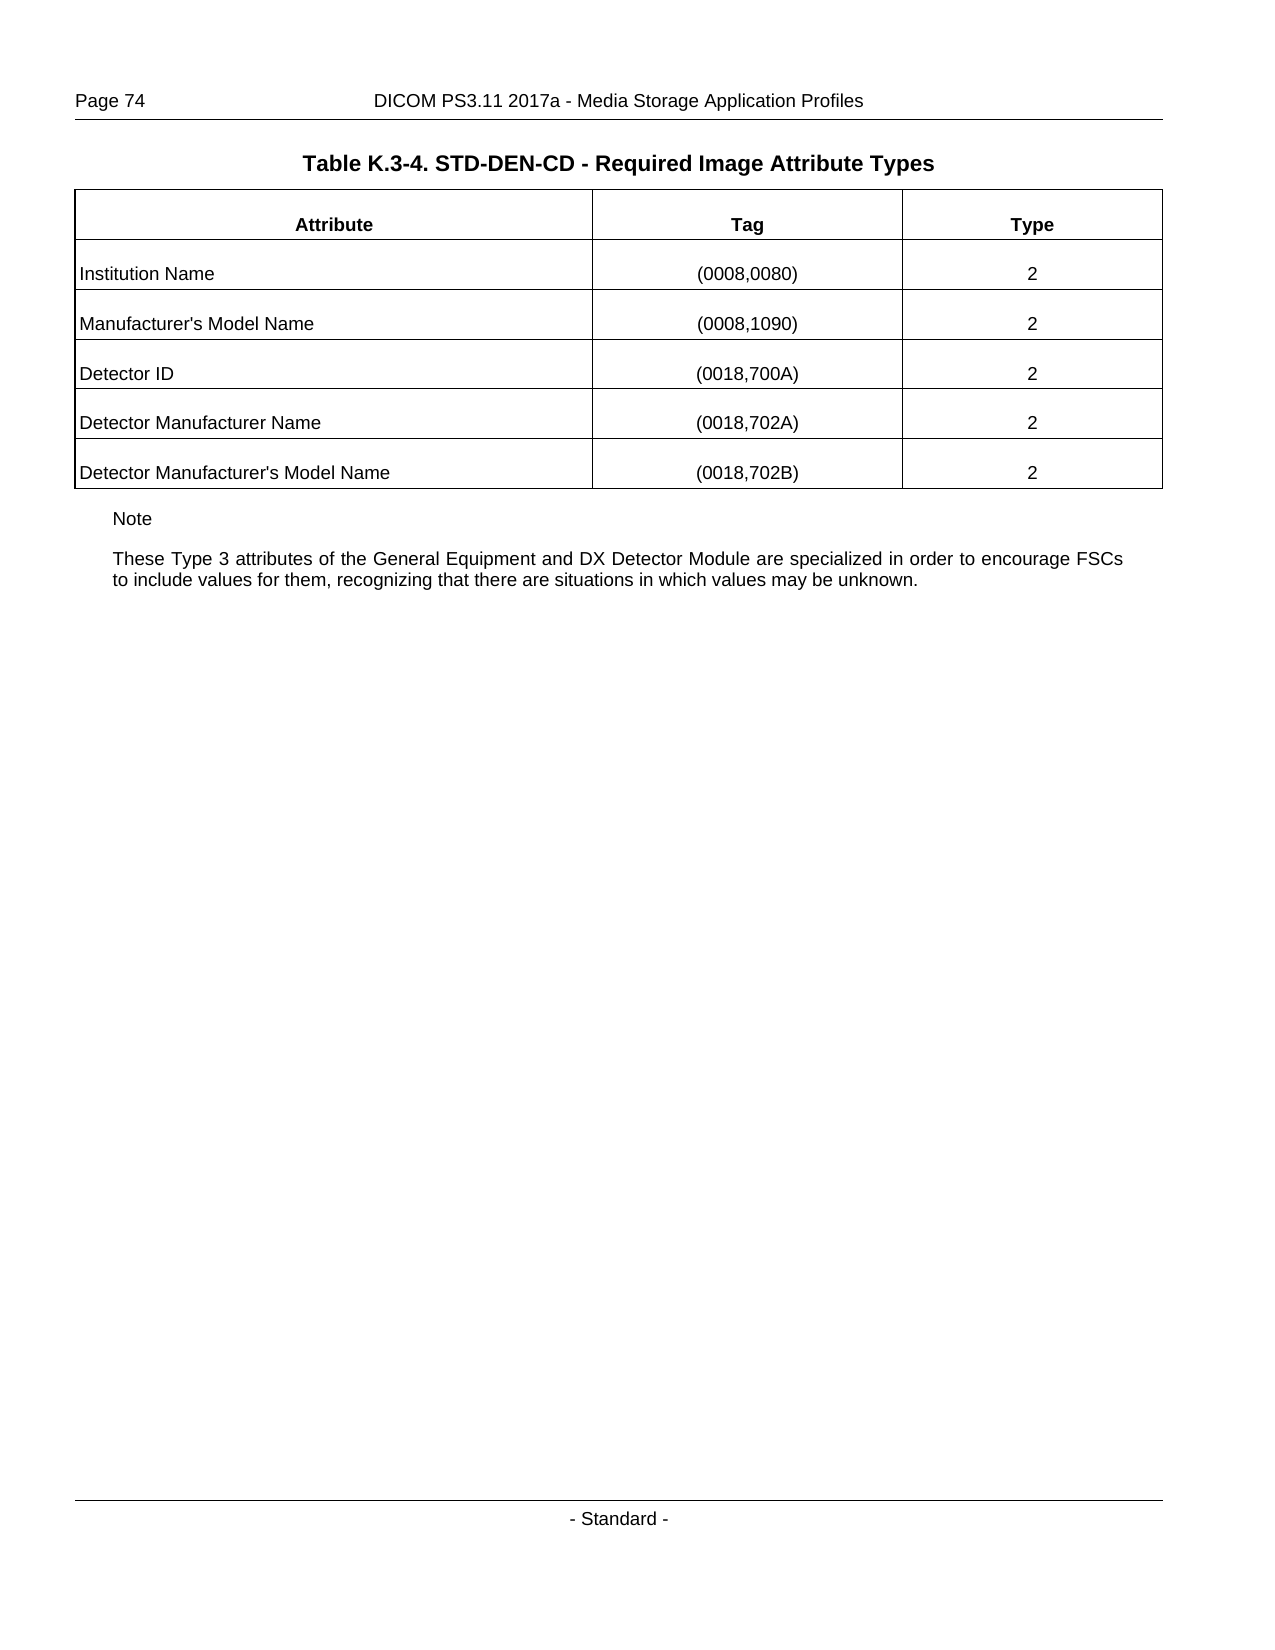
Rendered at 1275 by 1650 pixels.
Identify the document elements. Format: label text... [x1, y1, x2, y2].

table_cell (0018,702B) [593, 439, 902, 487]
table_cell 2 [903, 389, 1162, 438]
table_cell 2 [903, 340, 1162, 388]
table_header Attribute [76, 190, 592, 239]
table_cell (0018,700A) [593, 340, 902, 388]
table_cell Institution Name [76, 240, 592, 289]
text Note [112, 507, 1125, 529]
table_cell Detector ID [76, 340, 592, 388]
text Table K.3-4. STD-DEN-CD - Required Image Attribute Types [75, 150, 1162, 176]
table_header Type [903, 190, 1162, 239]
table_cell 2 [903, 290, 1162, 338]
table_cell Detector Manufacturer's Model Name [76, 439, 592, 487]
table_cell (0018,702A) [593, 389, 902, 438]
table_cell 2 [903, 240, 1162, 289]
table_cell Detector Manufacturer Name [76, 389, 592, 438]
table_cell Manufacturer's Model Name [76, 290, 592, 338]
table_header Tag [593, 190, 902, 239]
text These Type 3 attributes of the General Equipment and DX Detector Module are specialized in order to encourage FSCs to include values for them, recognizing that there are situations in which values may be unknown. [112, 548, 1125, 591]
table_cell (0008,0080) [593, 240, 902, 289]
table_cell (0008,1090) [593, 290, 902, 338]
table_cell 2 [903, 439, 1162, 487]
